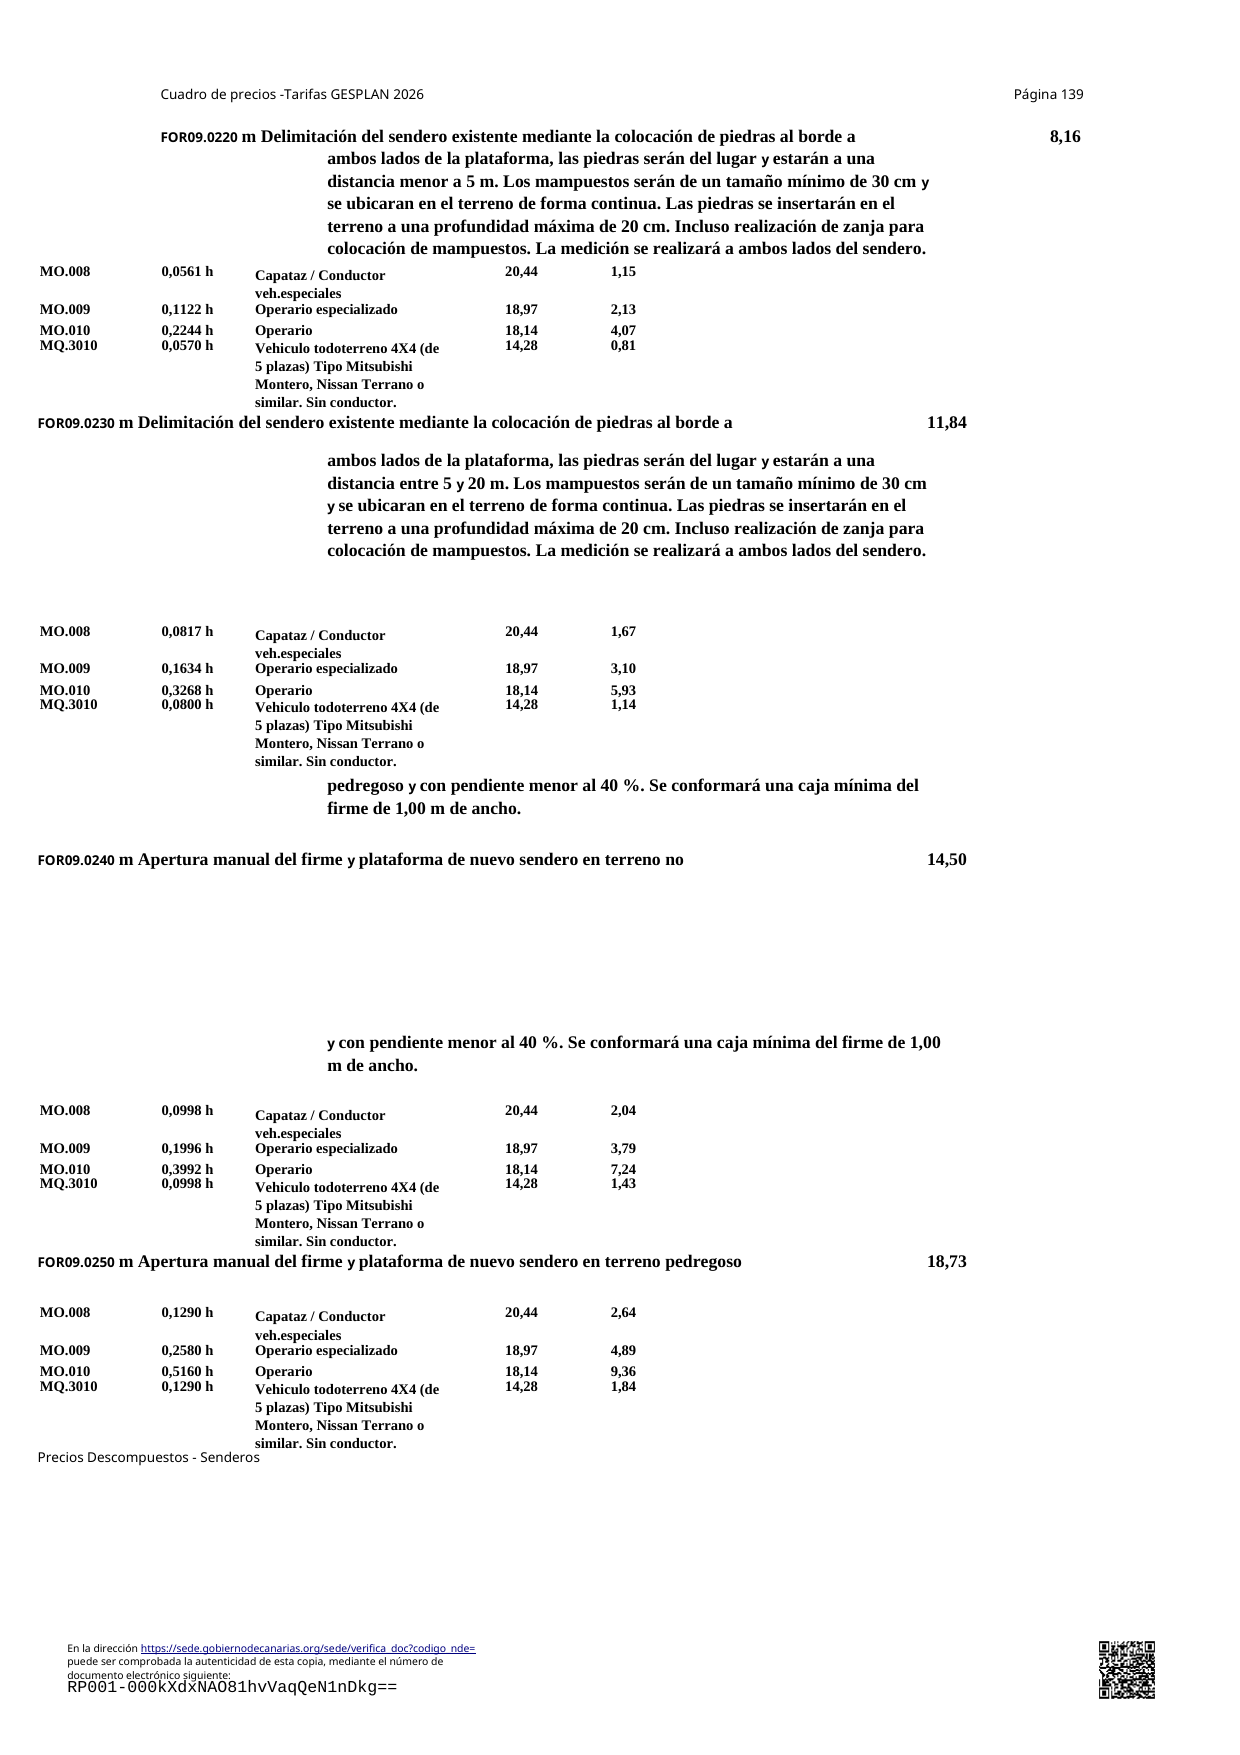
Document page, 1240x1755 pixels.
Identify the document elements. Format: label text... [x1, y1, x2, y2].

table_cell Operario [233, 321, 471, 338]
table_cell 0,2580 h [129, 1344, 233, 1362]
table_cell 0,0998 h [123, 1177, 233, 1250]
table_cell 18,97 [471, 1142, 572, 1160]
table_cell 14,28 [471, 1379, 572, 1452]
table_header Capataz / Conductor veh.especiales [233, 624, 471, 662]
table_cell 0,1634 h [129, 662, 233, 680]
table_cell MO.010 [39, 1362, 129, 1379]
text y con pendiente menor al 40 %. Se conformará una caja mínima del firme de 1,00 m de ancho. [327, 1031, 997, 1076]
table_cell 1,43 [572, 1177, 637, 1250]
table_cell 5,93 [573, 680, 637, 698]
text FOR09.0250 m Apertura manual del firme y plataforma de nuevo sendero en terreno pedregoso 18,73 [37, 1250, 1202, 1272]
table_cell 0,1122 h [129, 303, 233, 321]
text Cuadro de precios -Tarifas GESPLAN 2026 [160, 89, 424, 102]
table_cell MO.010 [39, 1160, 123, 1177]
text Precios Descompuestos - Senderos [37, 1452, 1202, 1465]
table_cell Operario especializado [233, 303, 471, 321]
table_cell 4,89 [572, 1344, 637, 1362]
table_cell Operario especializado [233, 1142, 471, 1160]
table_header 20,44 [471, 624, 572, 662]
table_cell 18,14 [471, 1362, 572, 1379]
table_header 0,0998 h [123, 1104, 233, 1142]
table_cell 7,24 [572, 1160, 637, 1177]
table_cell 14,28 [471, 338, 572, 411]
table_header MO.008 [39, 1306, 129, 1344]
table_cell MQ.3010 [39, 698, 129, 770]
table_cell 3,79 [572, 1142, 637, 1160]
table_header 2,04 [572, 1104, 637, 1142]
table_header 2,64 [572, 1306, 637, 1344]
table_cell Operario especializado [233, 662, 471, 680]
table_cell Vehiculo todoterreno 4X4 (de 5 plazas) Tipo Mitsubishi Montero, Nissan Terrano o similar. Sin conductor. [233, 1379, 471, 1452]
text FOR09.0220 m Delimitación del sendero existente mediante la colocación de piedras al borde a 8,16 [160, 124, 1095, 147]
text ambos lados de la plataforma, las piedras serán del lugar y estarán a una distancia entre 5 y 20 m. Los mampuestos serán de un tamaño mínimo de 30 cm y se ubicaran en el terreno de forma continua. Las piedras se insertarán en el terreno a una profundidad máxima de 20 cm. Incluso realización de zanja para colocación de mampuestos. La medición se realizará a ambos lados del sendero. [327, 449, 997, 561]
table_header Capataz / Conductor veh.especiales [233, 265, 471, 303]
table_header MO.008 [39, 1104, 123, 1142]
table_cell MQ.3010 [39, 1177, 123, 1250]
table_cell 18,97 [471, 1344, 572, 1362]
table_cell Operario [233, 1160, 471, 1177]
table_header 1,15 [572, 265, 637, 303]
table_cell Operario [233, 1362, 471, 1379]
table_cell Operario [233, 680, 471, 698]
table_cell 14,28 [471, 698, 572, 770]
table_cell 0,0800 h [129, 698, 233, 770]
table_cell 18,14 [471, 1160, 572, 1177]
table_cell Vehiculo todoterreno 4X4 (de 5 plazas) Tipo Mitsubishi Montero, Nissan Terrano o similar. Sin conductor. [233, 1177, 471, 1250]
table_header MO.008 [39, 624, 129, 662]
table_cell MO.009 [39, 1142, 123, 1160]
table_header Capataz / Conductor veh.especiales [233, 1104, 471, 1142]
table_cell 18,14 [471, 680, 572, 698]
table_cell MO.010 [39, 680, 129, 698]
table_header MO.008 [39, 265, 129, 303]
table_header 20,44 [471, 265, 572, 303]
table_cell 0,81 [572, 338, 637, 411]
table_cell 0,2244 h [129, 321, 233, 338]
table_header 0,1290 h [129, 1306, 233, 1344]
table_cell 0,1290 h [129, 1379, 233, 1452]
table_cell 0,3268 h [129, 680, 233, 698]
table_cell 18,97 [471, 662, 572, 680]
table_cell 4,07 [572, 321, 637, 338]
table_cell 18,14 [471, 321, 572, 338]
table_cell MO.009 [39, 303, 129, 321]
table_cell MO.009 [39, 1344, 129, 1362]
table_cell 9,36 [572, 1362, 637, 1379]
table_cell Operario especializado [233, 1344, 471, 1362]
table_header Capataz / Conductor veh.especiales [233, 1306, 471, 1344]
table_header 20,44 [471, 1306, 572, 1344]
table_cell 1,14 [573, 698, 637, 770]
table_header 1,67 [573, 624, 637, 662]
table_cell 2,13 [572, 303, 637, 321]
table_cell MQ.3010 [39, 1379, 129, 1452]
text En la dirección https://sede.gobiernodecanarias.org/sede/verifica_doc?codigo_nde= puede ser comprobada la autenticidad de esta copia, mediante el número de documento electrónico siguiente: RP001-000kXdxNAO81hvVaqQeN1nDkg== [67, 1641, 536, 1696]
table_cell 1,84 [572, 1379, 637, 1452]
table_cell 0,5160 h [129, 1362, 233, 1379]
text Página 139 [1013, 89, 1084, 102]
text pedregoso y con pendiente menor al 40 %. Se conformará una caja mínima del firme de 1,00 m de ancho. [327, 774, 985, 819]
text FOR09.0230 m Delimitación del sendero existente mediante la colocación de piedras al borde a 11,84 [37, 411, 1202, 433]
table_cell MO.010 [39, 321, 129, 338]
table_header 20,44 [471, 1104, 572, 1142]
table_header 0,0561 h [129, 265, 233, 303]
text FOR09.0240 m Apertura manual del firme y plataforma de nuevo sendero en terreno no 14,50 [37, 770, 1202, 869]
table_cell MO.009 [39, 662, 129, 680]
table_cell 14,28 [471, 1177, 572, 1250]
table_cell MQ.3010 [39, 338, 129, 411]
text ambos lados de la plataforma, las piedras serán del lugar y estarán a una distancia menor a 5 m. Los mampuestos serán de un tamaño mínimo de 30 cm y se ubicaran en el terreno de forma continua. Las piedras se insertarán en el terreno a una profundidad máxima de 20 cm. Incluso realización de zanja para colocación de mampuestos. La medición se realizará a ambos lados del sendero. [327, 147, 997, 259]
table_cell Vehiculo todoterreno 4X4 (de 5 plazas) Tipo Mitsubishi Montero, Nissan Terrano o similar. Sin conductor. [233, 338, 471, 411]
table_cell 0,0570 h [129, 338, 233, 411]
table_cell 0,1996 h [123, 1142, 233, 1160]
table_cell 0,3992 h [123, 1160, 233, 1177]
table_cell 18,97 [471, 303, 572, 321]
table_cell 3,10 [573, 662, 637, 680]
table_header 0,0817 h [129, 624, 233, 662]
